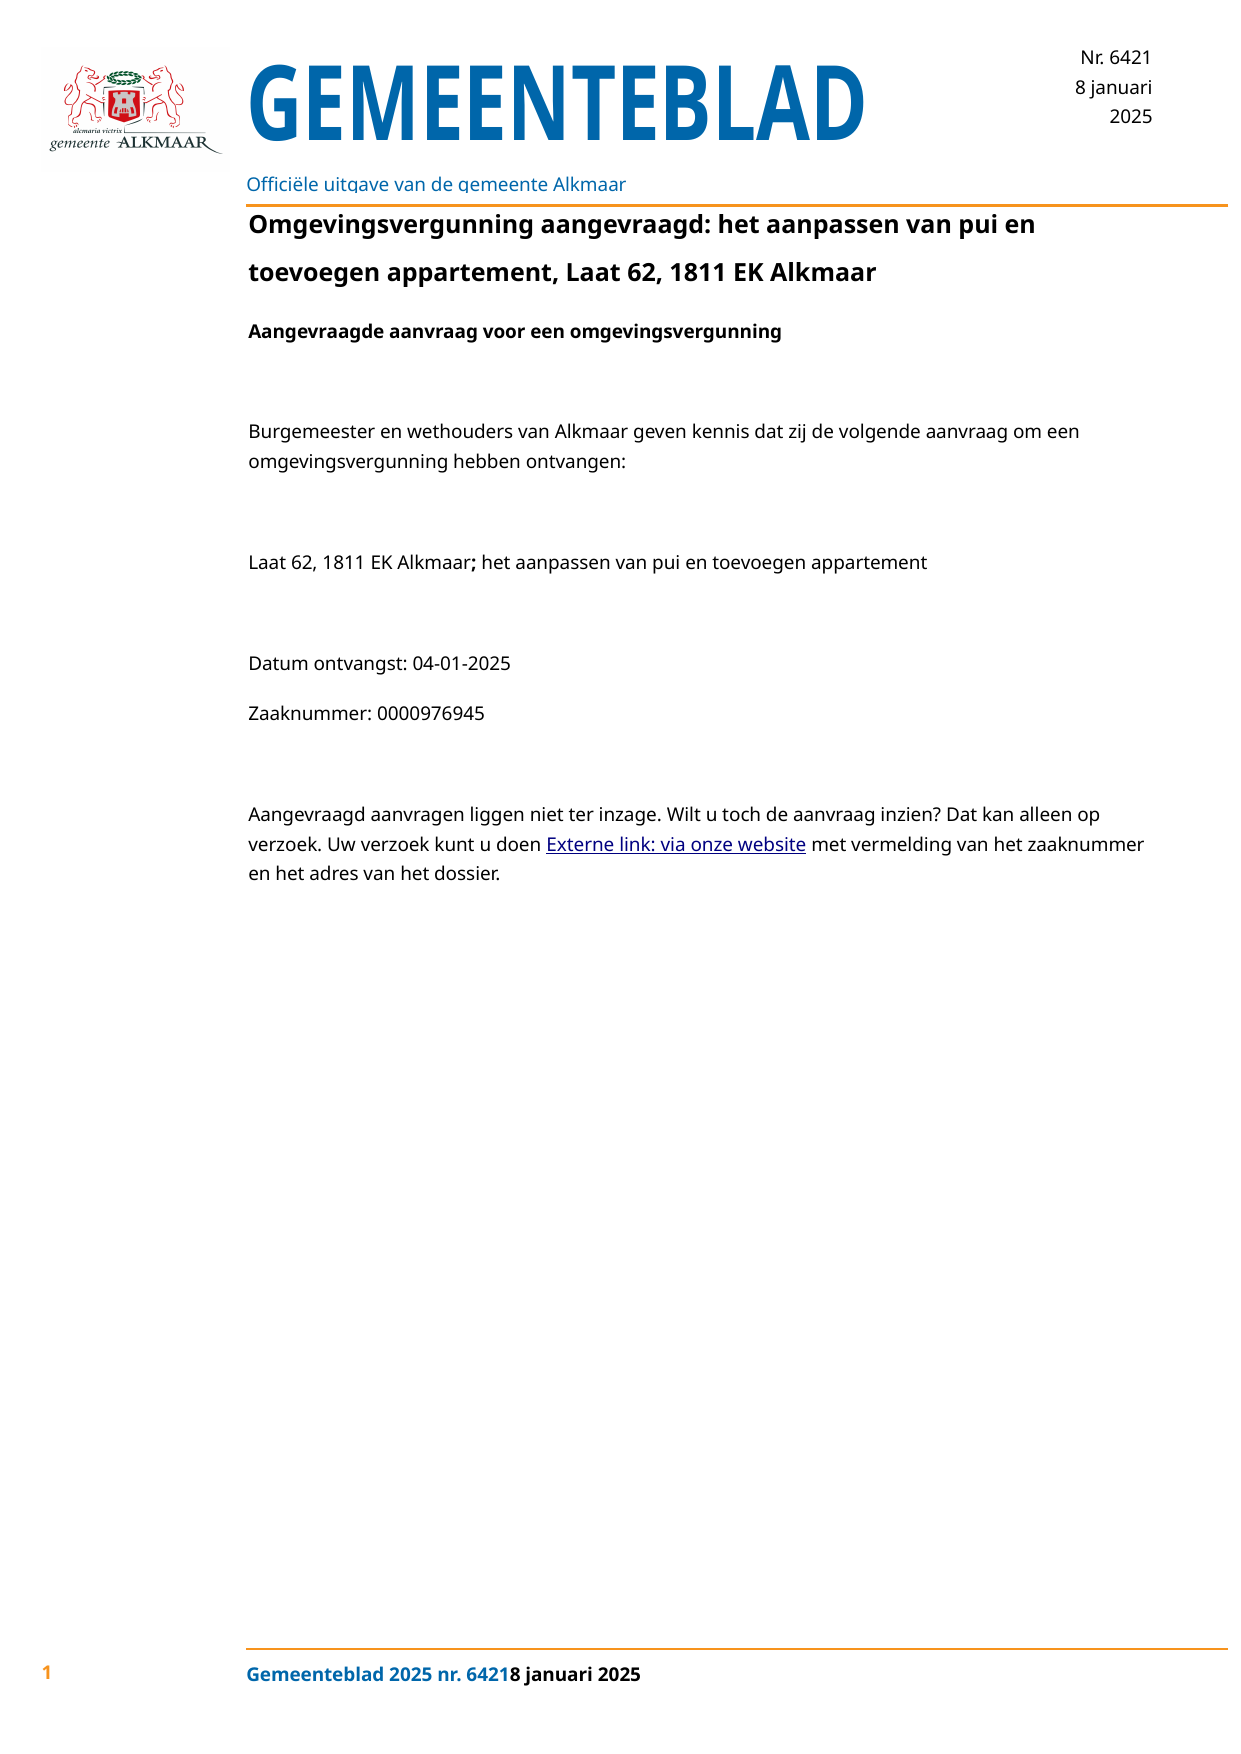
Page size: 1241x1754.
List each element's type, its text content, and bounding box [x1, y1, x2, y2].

text Omgevingsvergunning aangevraagd: het aanpassen van pui en toevoegen appartement, Laat 62, 1811 EK Alkmaar [248, 207, 1152, 288]
text Aangevraagd aanvragen liggen niet ter inzage. Wilt u toch de aanvraag inzien? Dat kan alleen op verzoek. Uw verzoek kunt u doen Externe link: via onze website met vermelding van het zaaknummer en het adres van het dossier. [248, 801, 1152, 886]
text Datum ontvangst: 04-01-2025 [248, 650, 1152, 676]
picture [41, 47, 231, 172]
text Burgemeester en wethouders van Alkmaar geven kennis dat zij de volgende aanvraag om een omgevingsvergunning hebben ontvangen: [248, 419, 1152, 474]
text Laat 62, 1811 EK Alkmaar; het aanpassen van pui en toevoegen appartement [248, 549, 1152, 575]
text Aangevraagde aanvraag voor een omgevingsvergunning [248, 318, 1152, 344]
text Zaaknummer: 0000976945 [248, 700, 1152, 726]
